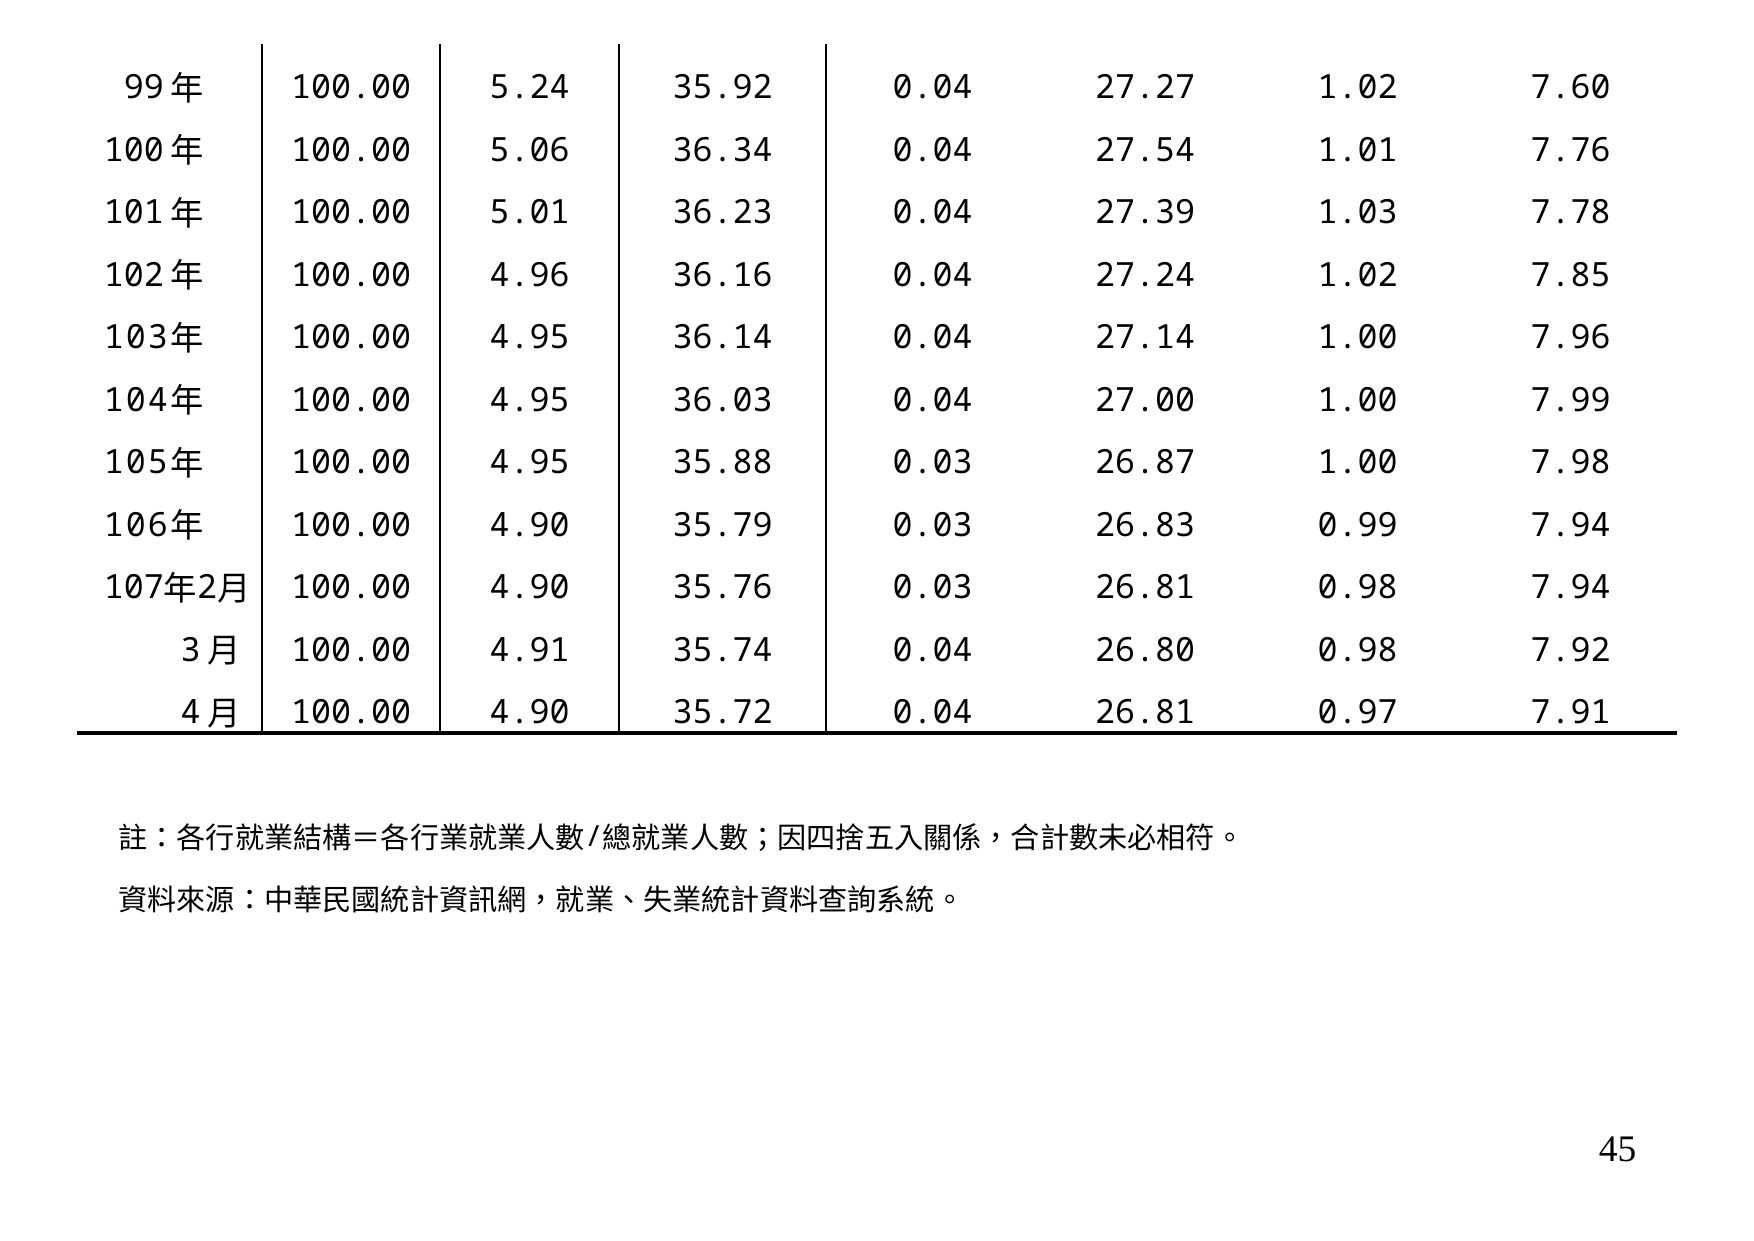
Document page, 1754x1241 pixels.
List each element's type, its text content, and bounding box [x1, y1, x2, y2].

table_cell 100.00 [263, 106, 439, 169]
table_cell 7.60 [1464, 44, 1677, 106]
table_cell 100.00 [263, 544, 439, 606]
table_cell 5.24 [441, 44, 618, 106]
table_cell 27.24 [1039, 231, 1251, 294]
table_cell 100.00 [263, 44, 439, 106]
table_cell 27.14 [1039, 294, 1251, 356]
table_cell 4.95 [441, 294, 618, 356]
table_cell 35.79 [620, 481, 825, 544]
table_cell 100.00 [263, 606, 439, 669]
table_cell 1.02 [1251, 231, 1464, 294]
table_cell 7.91 [1464, 669, 1677, 731]
table_cell 4.90 [441, 481, 618, 544]
table_cell 7.96 [1464, 294, 1677, 356]
table_cell 35.72 [620, 669, 825, 731]
table_cell 7.98 [1464, 419, 1677, 481]
table_cell 4.90 [441, 544, 618, 606]
table_cell 0.04 [827, 356, 1039, 419]
table_cell 36.16 [620, 231, 825, 294]
table_cell 4月 [77, 669, 261, 731]
table_cell 27.00 [1039, 356, 1251, 419]
table_cell 7.94 [1464, 544, 1677, 606]
table_cell 1.03 [1251, 169, 1464, 231]
table_cell 100.00 [263, 169, 439, 231]
table_cell 35.74 [620, 606, 825, 669]
table_cell 26.81 [1039, 544, 1251, 606]
table_cell 1.02 [1251, 44, 1464, 106]
table_cell 0.04 [827, 669, 1039, 731]
table_cell 0.99 [1251, 481, 1464, 544]
table_cell 5.01 [441, 169, 618, 231]
table_cell 7.92 [1464, 606, 1677, 669]
table_cell 101年 [77, 169, 261, 231]
table_cell 3月 [77, 606, 261, 669]
table_cell 7.99 [1464, 356, 1677, 419]
table_cell 36.14 [620, 294, 825, 356]
table_cell 4.90 [441, 669, 618, 731]
table_cell 0.03 [827, 419, 1039, 481]
text 註：各行就業結構＝各行業就業人數/總就業人數；因四捨五入關係，合計數未必相符。 [118, 794, 1636, 856]
table_cell 27.27 [1039, 44, 1251, 106]
table_cell 102年 [77, 231, 261, 294]
table_cell 7.78 [1464, 169, 1677, 231]
table_cell 1.00 [1251, 356, 1464, 419]
table_cell 1.00 [1251, 419, 1464, 481]
table_cell 107年2月 [77, 544, 261, 606]
table_cell 0.98 [1251, 606, 1464, 669]
table_cell 100.00 [263, 356, 439, 419]
table_cell 26.87 [1039, 419, 1251, 481]
table_cell 100.00 [263, 231, 439, 294]
table_cell 103年 [77, 294, 261, 356]
table_cell 4.91 [441, 606, 618, 669]
table_cell 36.03 [620, 356, 825, 419]
table_cell 0.04 [827, 294, 1039, 356]
table_cell 104年 [77, 356, 261, 419]
table_cell 0.03 [827, 481, 1039, 544]
table_cell 100年 [77, 106, 261, 169]
table_cell 36.34 [620, 106, 825, 169]
table_cell 4.95 [441, 419, 618, 481]
table_cell 106年 [77, 481, 261, 544]
table_cell 36.23 [620, 169, 825, 231]
text 資料來源：中華民國統計資訊網，就業、失業統計資料查詢系統。 [118, 856, 1636, 919]
table_cell 0.04 [827, 606, 1039, 669]
table_cell 26.81 [1039, 669, 1251, 731]
table_cell 26.80 [1039, 606, 1251, 669]
table_cell 100.00 [263, 294, 439, 356]
table_cell 1.00 [1251, 294, 1464, 356]
table_cell 0.97 [1251, 669, 1464, 731]
table_cell 100.00 [263, 419, 439, 481]
table_cell 1.01 [1251, 106, 1464, 169]
table_cell 27.54 [1039, 106, 1251, 169]
table_cell 0.04 [827, 231, 1039, 294]
table_cell 0.04 [827, 44, 1039, 106]
table_cell 26.83 [1039, 481, 1251, 544]
table_cell 7.94 [1464, 481, 1677, 544]
table_cell 100.00 [263, 481, 439, 544]
table_cell 7.76 [1464, 106, 1677, 169]
table_cell 0.04 [827, 106, 1039, 169]
table_cell 35.88 [620, 419, 825, 481]
table_cell 7.85 [1464, 231, 1677, 294]
table_cell 27.39 [1039, 169, 1251, 231]
table_cell 99年 [77, 44, 261, 106]
table_cell 0.98 [1251, 544, 1464, 606]
table_cell 0.03 [827, 544, 1039, 606]
table_cell 105年 [77, 419, 261, 481]
table_cell 35.76 [620, 544, 825, 606]
table_cell 35.92 [620, 44, 825, 106]
table_cell 4.95 [441, 356, 618, 419]
table_cell 5.06 [441, 106, 618, 169]
table_cell 100.00 [263, 669, 439, 731]
table_cell 0.04 [827, 169, 1039, 231]
table_cell 4.96 [441, 231, 618, 294]
